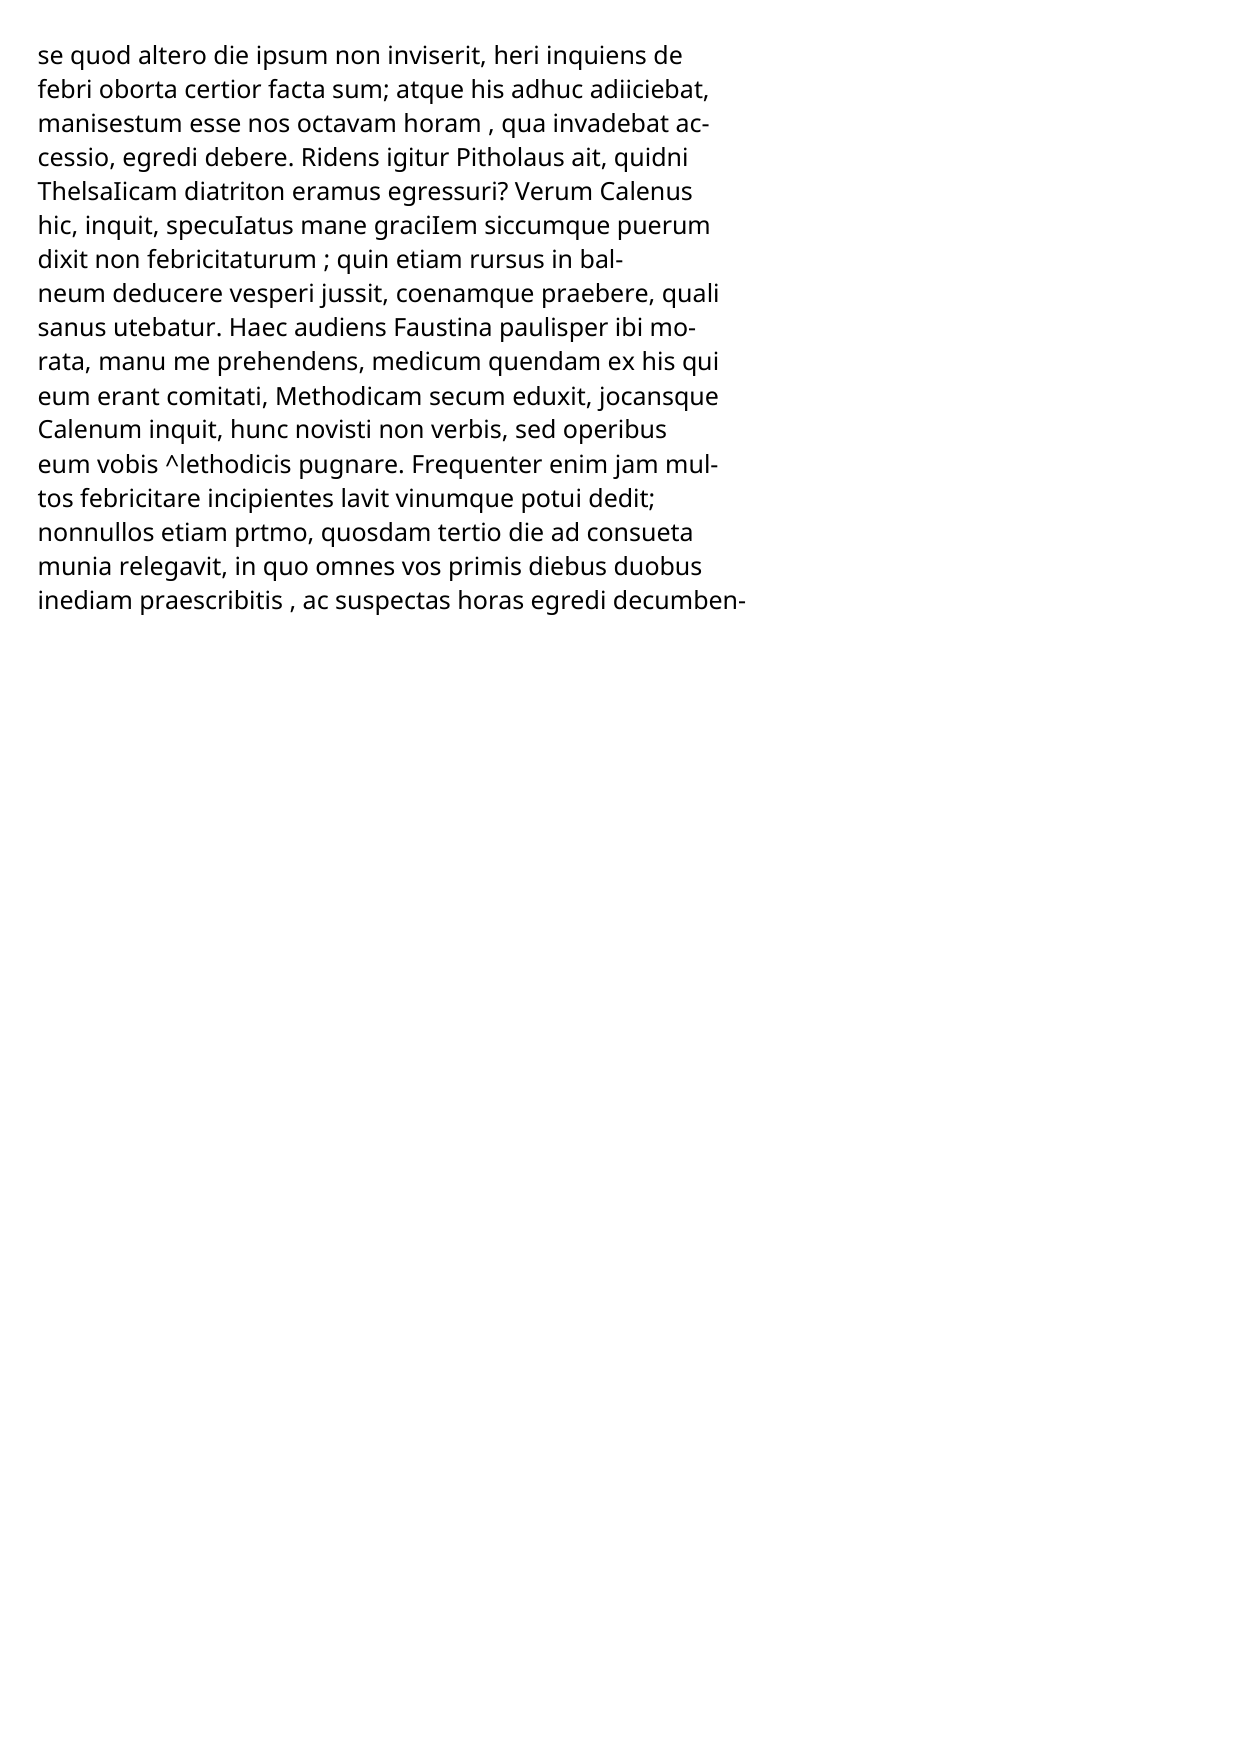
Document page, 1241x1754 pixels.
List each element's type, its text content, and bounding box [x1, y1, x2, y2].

text se quod altero die ipsum non inviserit, heri inquiens de febri oborta certior facta sum; atque his adhuc adiiciebat, manisestum esse nos octavam horam , qua invadebat ac- cessio, egredi debere. Ridens igitur Pitholaus ait, quidni ThelsaIicam diatriton eramus egressuri? Verum Calenus hic, inquit, specuIatus mane graciIem siccumque puerum dixit non febricitaturum ; quin etiam rursus in bal- neum deducere vesperi jussit, coenamque praebere, quali sanus utebatur. Haec audiens Faustina paulisper ibi mo- rata, manu me prehendens, medicum quendam ex his qui eum erant comitati, Methodicam secum eduxit, jocansque Calenum inquit, hunc novisti non verbis, sed operibus eum vobis ^lethodicis pugnare. Frequenter enim jam mul- tos febricitare incipientes lavit vinumque potui dedit; nonnullos etiam prtmo, quosdam tertio die ad consueta munia relegavit, in quo omnes vos primis diebus duobus inediam praescribitis , ac suspectas horas egredi decumben- [37, 37, 1203, 617]
